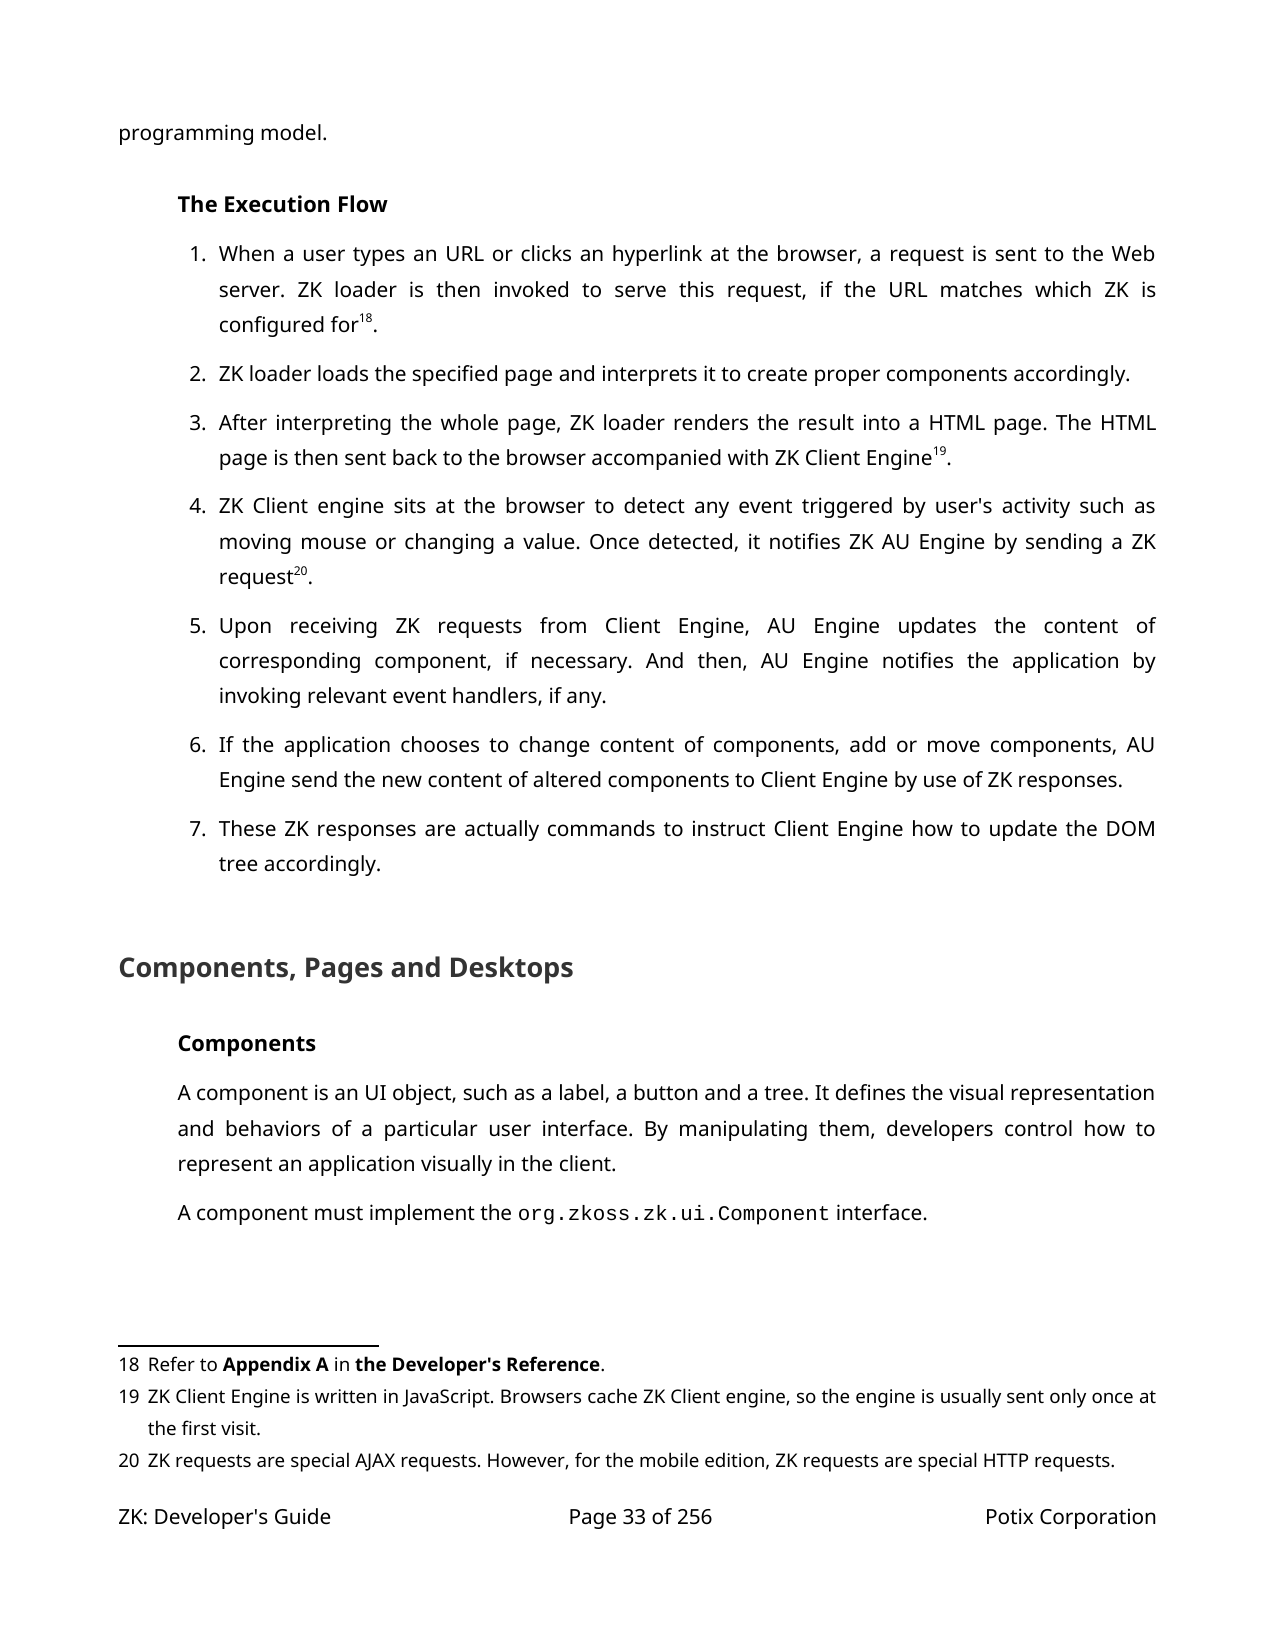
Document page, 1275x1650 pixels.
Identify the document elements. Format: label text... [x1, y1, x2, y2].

text A component is an UI object, such as a label, a button and a tree. It defines the visual representation and behaviors of a particular user interface. By manipulating them, developers control how to represent an application visually in the client. [177, 1078, 1157, 1177]
subtitle Components [177, 1028, 1157, 1058]
list ZK Client engine sits at the browser to detect any event triggered by user's activity such as moving mouse or changing a value. Once detected, it notifies ZK AU Engine by sending a ZK request. [189, 492, 1157, 590]
list After interpreting the whole page, ZK loader renders the result into a HTML page. The HTML page is then sent back to the browser accompanied with ZK Client Engine. [189, 408, 1157, 471]
subtitle The Execution Flow [177, 189, 1157, 219]
list Refer to Appendix A in the Developer's Reference. [118, 1352, 1157, 1377]
list ZK Client Engine is written in JavaScript. Browsers cache ZK Client engine, so the engine is usually sent only once at the first visit. [118, 1384, 1157, 1441]
list When a user types an URL or clicks an hyperlink at the browser, a request is sent to the Web server. ZK loader is then invoked to serve this request, if the URL matches which ZK is configured for. [189, 239, 1157, 338]
list If the application chooses to change content of components, add or move components, AU Engine send the new content of altered components to Client Engine by use of ZK responses. [189, 730, 1157, 794]
list ZK requests are special AJAX requests. However, for the mobile edition, ZK requests are special HTTP requests. [118, 1447, 1157, 1473]
text programming model. [118, 118, 1157, 146]
text A component must implement the org.zkoss.zk.ui.Component interface. [177, 1198, 1157, 1226]
list Upon receiving ZK requests from Client Engine, AU Engine updates the content of corresponding component, if necessary. And then, AU Engine notifies the application by invoking relevant event handlers, if any. [189, 611, 1157, 709]
list ZK loader loads the specified page and interprets it to create proper components accordingly. [189, 359, 1157, 387]
subtitle Components, Pages and Desktops [118, 948, 1157, 985]
list These ZK responses are actually commands to instruct Client Engine how to update the DOM tree accordingly. [189, 814, 1157, 878]
